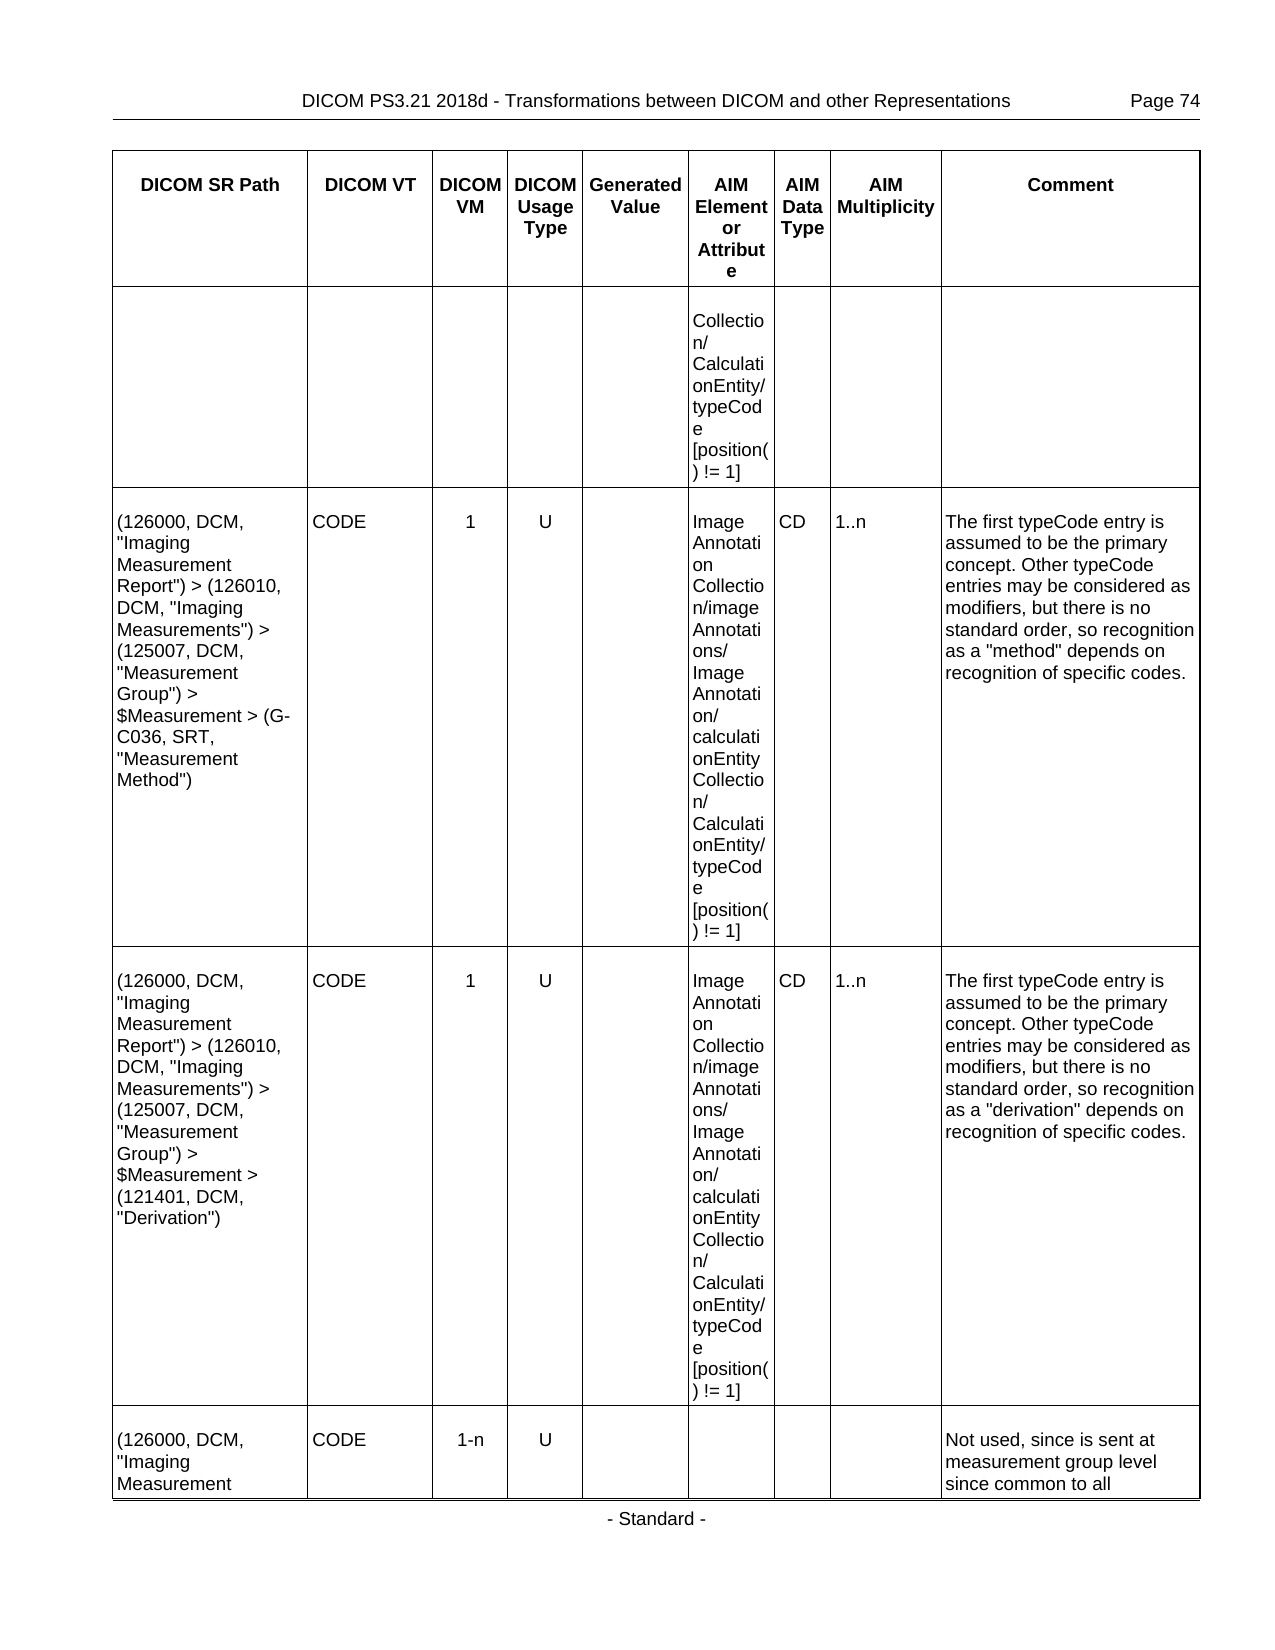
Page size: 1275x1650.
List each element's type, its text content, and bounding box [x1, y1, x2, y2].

table_cell (126000, DCM, "Imaging Measurement Report") > (126010, DCM, "Imaging Measurements") > (125007, DCM, "Measurement Group") > $Measurement > (G-C036, SRT, "Measurement Method") [113, 488, 307, 946]
table_header Generated Value [583, 151, 688, 286]
table_cell [942, 287, 1199, 487]
table_cell [689, 1406, 774, 1498]
table_cell 1-n [433, 1406, 507, 1498]
table_cell [433, 287, 507, 487]
table_cell The first typeCode entry is assumed to be the primary concept. Other typeCode entries may be considered as modifiers, but there is no standard order, so recognition as a "derivation" depends on recognition of specific codes. [942, 947, 1199, 1405]
table_cell CD [775, 947, 830, 1405]
table_cell [583, 287, 688, 487]
table_cell (126000, DCM, "Imaging Measurement Report") > (126010, DCM, "Imaging Measurements") > (125007, DCM, "Measurement Group") > $Measurement > (121401, DCM, "Derivation") [113, 947, 307, 1405]
table_cell CODE [308, 1406, 432, 1498]
table_cell Image​Annotation​​Collection/​image​Annotations/​Image​Annotation/​calculation​Entity​Collection/​CalculationEntity/​typeCode​[position() != 1] [689, 488, 774, 946]
table_header DICOM Usage Type [508, 151, 582, 286]
table_cell [583, 488, 688, 946]
table_cell [831, 1406, 941, 1498]
table_cell CODE [308, 488, 432, 946]
table_header DICOM SR Path [113, 151, 307, 286]
table_header AIM Element or Attribute [689, 151, 774, 286]
table_cell [583, 947, 688, 1405]
table_cell 1 [433, 947, 507, 1405]
table_cell Collection/​CalculationEntity/​typeCode​[position() != 1] [689, 287, 774, 487]
table_cell 1..n [831, 488, 941, 946]
table_cell 1..n [831, 947, 941, 1405]
table_cell [775, 1406, 830, 1498]
table_cell U [508, 1406, 582, 1498]
table_header Comment [942, 151, 1199, 286]
table_cell [508, 287, 582, 487]
table_header DICOM VM [433, 151, 507, 286]
table_cell Not used, since is sent at measurement group level since common to all [942, 1406, 1199, 1498]
table_cell U [508, 488, 582, 946]
table_cell [831, 287, 941, 487]
table_header AIM Data Type [775, 151, 830, 286]
table_cell The first typeCode entry is assumed to be the primary concept. Other typeCode entries may be considered as modifiers, but there is no standard order, so recognition as a "method" depends on recognition of specific codes. [942, 488, 1199, 946]
table_cell [775, 287, 830, 487]
table_cell (126000, DCM, "Imaging Measurement [113, 1406, 307, 1498]
table_cell Image​Annotation​​Collection/​image​Annotations/​Image​Annotation/​calculation​Entity​Collection/​CalculationEntity/​typeCode​[position() != 1] [689, 947, 774, 1405]
table_header DICOM VT [308, 151, 432, 286]
table_cell [583, 1406, 688, 1498]
table_cell [308, 287, 432, 487]
table_header AIM Multiplicity [831, 151, 941, 286]
table_cell [113, 287, 307, 487]
table_cell CD [775, 488, 830, 946]
table_cell 1 [433, 488, 507, 946]
table_cell CODE [308, 947, 432, 1405]
table_cell U [508, 947, 582, 1405]
